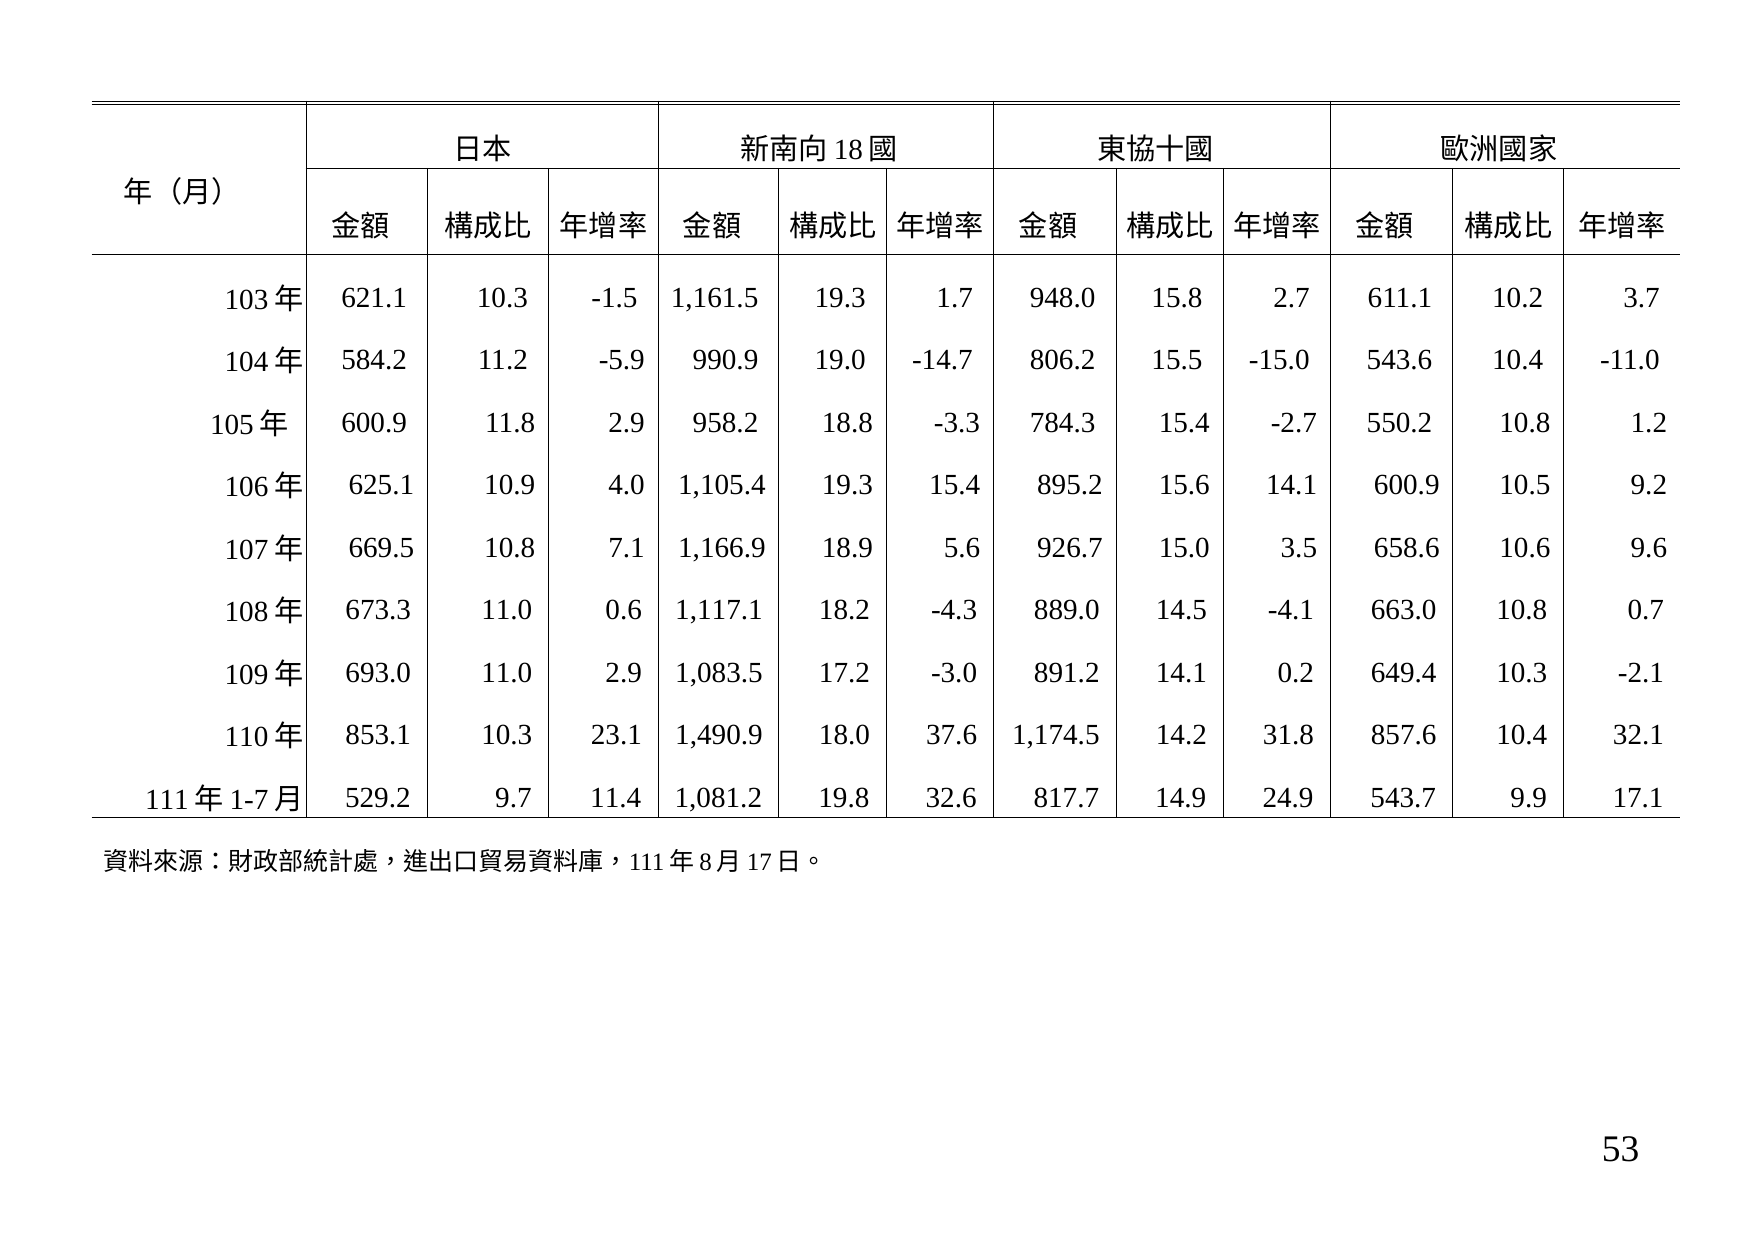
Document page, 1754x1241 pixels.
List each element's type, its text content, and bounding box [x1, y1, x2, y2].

table_cell -14.7 [887, 317, 993, 380]
table_cell 990.9 [659, 317, 778, 380]
table_cell 構成比 [1117, 169, 1223, 254]
table_cell -3.0 [887, 630, 993, 692]
table_cell 857.6 [1331, 692, 1452, 755]
table_cell 0.6 [549, 567, 658, 630]
table_cell 104年 [92, 317, 306, 380]
table_cell 889.0 [994, 567, 1116, 630]
table_cell 18.8 [779, 380, 886, 442]
table_cell 106年 [92, 442, 306, 505]
table_cell 10.3 [428, 255, 548, 317]
table_cell 2.9 [549, 630, 658, 692]
table_cell 673.3 [307, 567, 427, 630]
table_cell 14.1 [1224, 442, 1330, 505]
table_cell -11.0 [1564, 317, 1680, 380]
table_cell 15.4 [1117, 380, 1223, 442]
table_cell 歐洲國家 [1331, 105, 1680, 168]
table_cell 105年 [92, 380, 306, 442]
table_cell 10.3 [428, 692, 548, 755]
table_cell 構成比 [779, 169, 886, 254]
table_cell 948.0 [994, 255, 1116, 317]
table_cell 17.1 [1564, 755, 1680, 817]
table_cell 東協十國 [994, 105, 1330, 168]
table_cell 529.2 [307, 755, 427, 817]
table_cell 926.7 [994, 505, 1116, 567]
table_cell 11.2 [428, 317, 548, 380]
table_cell 853.1 [307, 692, 427, 755]
table_cell 663.0 [1331, 567, 1452, 630]
table_cell 10.3 [1453, 630, 1563, 692]
table_cell 1,166.9 [659, 505, 778, 567]
table_cell 10.5 [1453, 442, 1563, 505]
table_cell 32.6 [887, 755, 993, 817]
table_cell 11.0 [428, 630, 548, 692]
table_cell 37.6 [887, 692, 993, 755]
table_cell 11.4 [549, 755, 658, 817]
table_cell 14.9 [1117, 755, 1223, 817]
table_cell 18.9 [779, 505, 886, 567]
table_cell 17.2 [779, 630, 886, 692]
table_cell 11.8 [428, 380, 548, 442]
table_cell 23.1 [549, 692, 658, 755]
table_cell 1,081.2 [659, 755, 778, 817]
table_cell 年增率 [549, 169, 658, 254]
table_cell -4.1 [1224, 567, 1330, 630]
table_cell 年增率 [1224, 169, 1330, 254]
table_cell 2.7 [1224, 255, 1330, 317]
table_cell 年增率 [1564, 169, 1680, 254]
table_cell 金額 [307, 169, 427, 254]
table_cell 15.8 [1117, 255, 1223, 317]
table_cell 1,117.1 [659, 567, 778, 630]
table_cell 621.1 [307, 255, 427, 317]
table_cell 年增率 [887, 169, 993, 254]
table_cell 金額 [1331, 169, 1452, 254]
table_cell 24.9 [1224, 755, 1330, 817]
table_cell 958.2 [659, 380, 778, 442]
table_cell 10.8 [1453, 380, 1563, 442]
table_cell 110年 [92, 692, 306, 755]
table_cell -15.0 [1224, 317, 1330, 380]
table_cell 15.6 [1117, 442, 1223, 505]
table_cell 10.4 [1453, 317, 1563, 380]
table_cell 107年 [92, 505, 306, 567]
table_cell 600.9 [1331, 442, 1452, 505]
table_cell 584.2 [307, 317, 427, 380]
table_cell 111年1-7月 [92, 755, 306, 817]
table_cell 10.8 [428, 505, 548, 567]
table_cell 19.3 [779, 442, 886, 505]
table_cell 600.9 [307, 380, 427, 442]
table_cell 10.6 [1453, 505, 1563, 567]
table_cell -1.5 [549, 255, 658, 317]
table_cell 550.2 [1331, 380, 1452, 442]
table_cell 9.2 [1564, 442, 1680, 505]
table_cell -4.3 [887, 567, 993, 630]
table_cell 3.5 [1224, 505, 1330, 567]
table_cell -2.7 [1224, 380, 1330, 442]
table_cell 15.5 [1117, 317, 1223, 380]
table_cell 構成比 [1453, 169, 1563, 254]
table_cell 9.9 [1453, 755, 1563, 817]
table_cell 15.4 [887, 442, 993, 505]
table_cell 543.6 [1331, 317, 1452, 380]
table_cell 11.0 [428, 567, 548, 630]
table_cell 103年 [92, 255, 306, 317]
table_cell 3.7 [1564, 255, 1680, 317]
table_cell 611.1 [1331, 255, 1452, 317]
table_cell 0.2 [1224, 630, 1330, 692]
table_cell 649.4 [1331, 630, 1452, 692]
table_cell 7.1 [549, 505, 658, 567]
table_cell 1.7 [887, 255, 993, 317]
table_cell 5.6 [887, 505, 993, 567]
table_cell -2.1 [1564, 630, 1680, 692]
table_cell 693.0 [307, 630, 427, 692]
table_cell 658.6 [1331, 505, 1452, 567]
table_cell 19.3 [779, 255, 886, 317]
table_cell 2.9 [549, 380, 658, 442]
table_cell 10.2 [1453, 255, 1563, 317]
table_cell 14.2 [1117, 692, 1223, 755]
table_cell 9.7 [428, 755, 548, 817]
table_cell 19.0 [779, 317, 886, 380]
table_cell 806.2 [994, 317, 1116, 380]
table_cell 構成比 [428, 169, 548, 254]
table_cell 0.7 [1564, 567, 1680, 630]
table_cell 10.9 [428, 442, 548, 505]
table_cell 1.2 [1564, 380, 1680, 442]
table_cell 1,105.4 [659, 442, 778, 505]
table_cell 金額 [659, 169, 778, 254]
table_cell 9.6 [1564, 505, 1680, 567]
table_cell 108年 [92, 567, 306, 630]
table_cell 1,161.5 [659, 255, 778, 317]
table_cell 14.1 [1117, 630, 1223, 692]
table_cell 784.3 [994, 380, 1116, 442]
table_cell 年（月） [92, 105, 306, 254]
table_cell 31.8 [1224, 692, 1330, 755]
table_cell 日本 [307, 105, 658, 168]
table_cell 1,490.9 [659, 692, 778, 755]
table_cell 891.2 [994, 630, 1116, 692]
table_cell 817.7 [994, 755, 1116, 817]
table_cell 金額 [994, 169, 1116, 254]
text 資料來源：財政部統計處，進出口貿易資料庫，111年8月17日。 [103, 818, 1639, 881]
table_cell -5.9 [549, 317, 658, 380]
table_cell 1,174.5 [994, 692, 1116, 755]
table_cell 新南向18國 [659, 105, 993, 168]
table_cell 18.0 [779, 692, 886, 755]
table_cell 10.8 [1453, 567, 1563, 630]
table_cell 14.5 [1117, 567, 1223, 630]
table_cell 32.1 [1564, 692, 1680, 755]
table_cell 1,083.5 [659, 630, 778, 692]
table_cell 669.5 [307, 505, 427, 567]
table_cell 625.1 [307, 442, 427, 505]
table_cell 109年 [92, 630, 306, 692]
table_cell 895.2 [994, 442, 1116, 505]
table_cell 10.4 [1453, 692, 1563, 755]
table_cell -3.3 [887, 380, 993, 442]
table_cell 15.0 [1117, 505, 1223, 567]
table_cell 19.8 [779, 755, 886, 817]
table_cell 4.0 [549, 442, 658, 505]
table_cell 18.2 [779, 567, 886, 630]
table_cell 543.7 [1331, 755, 1452, 817]
